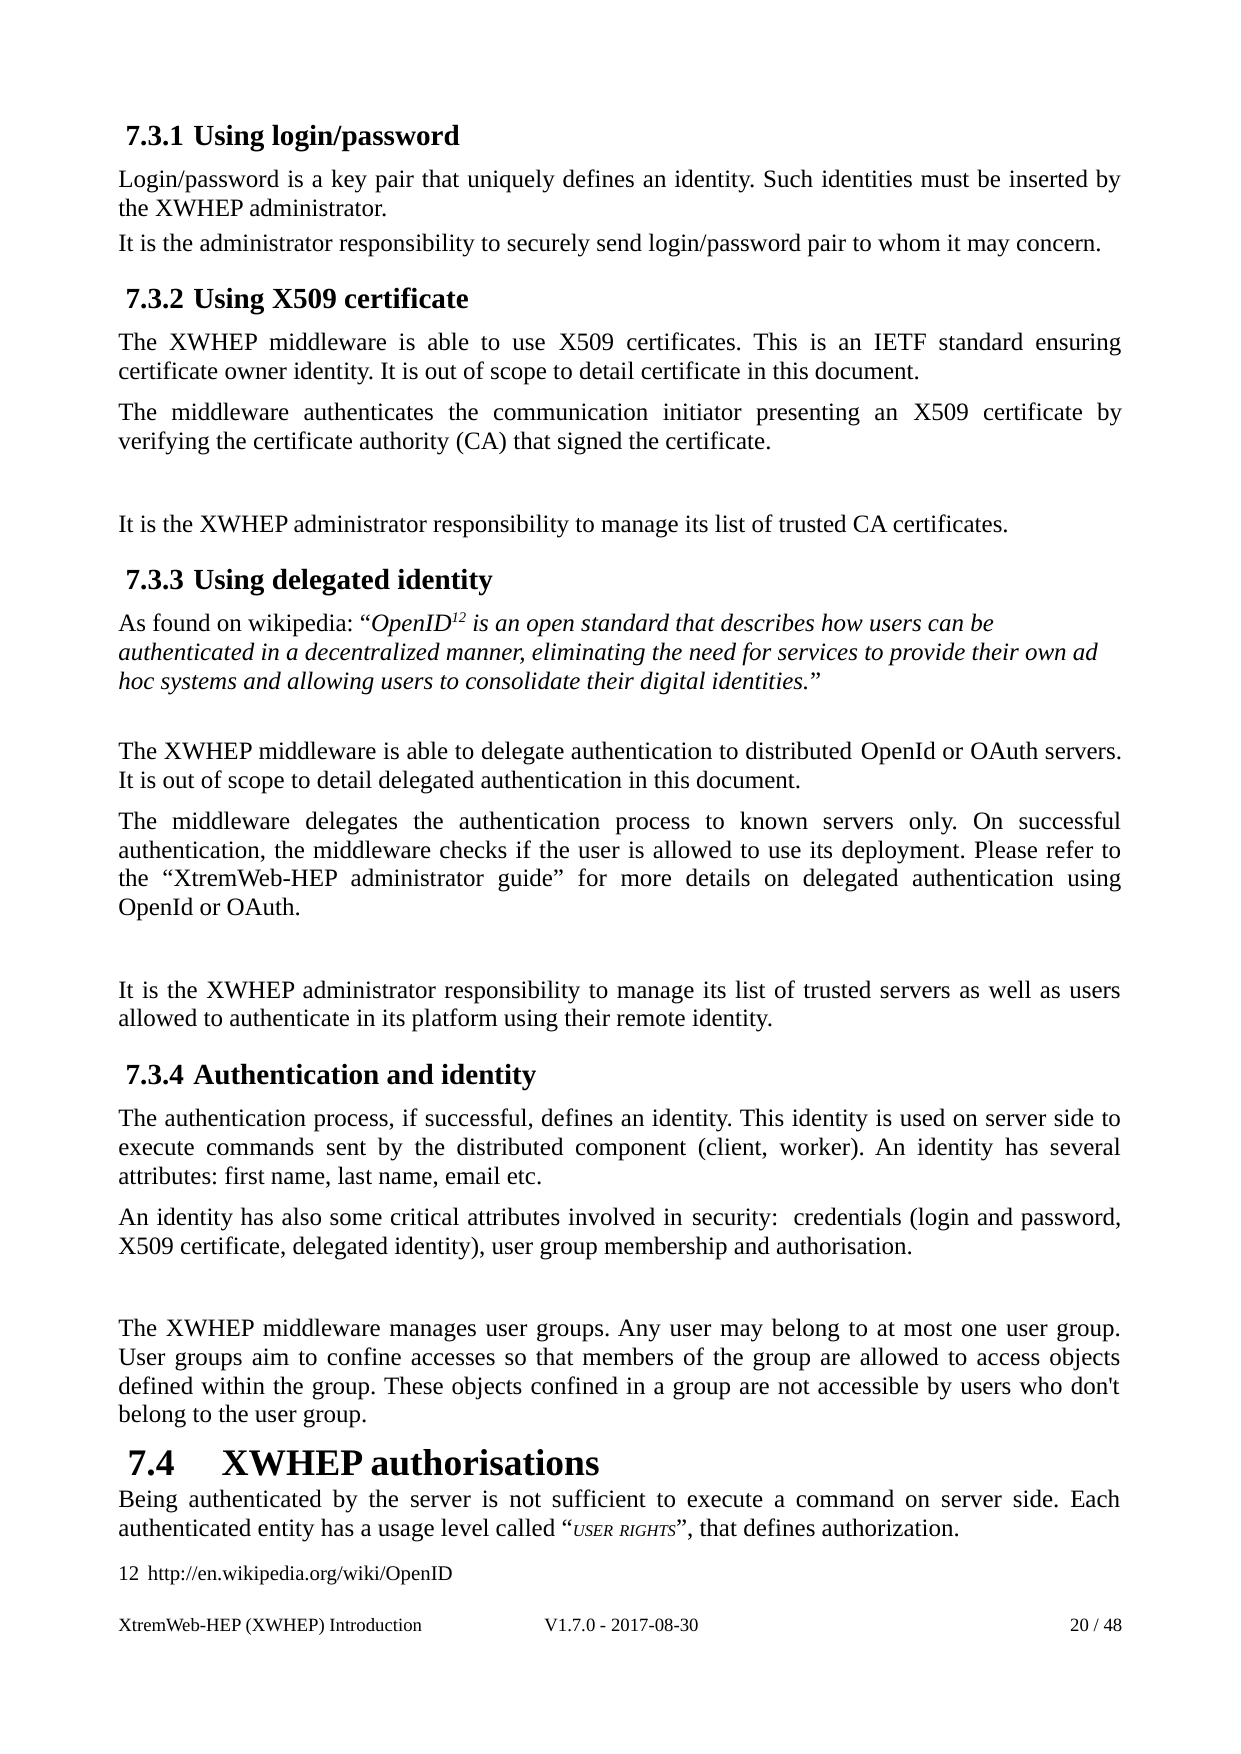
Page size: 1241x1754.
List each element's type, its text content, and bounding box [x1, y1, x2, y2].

subtitle Authentication and identity [118, 1057, 1122, 1091]
text The XWHEP middleware is able to delegate authentication to distributed OpenId or OAuth servers. It is out of scope to detail delegated authentication in this document. [118, 736, 1122, 793]
text The authentication process, if successful, defines an identity. This identity is used on server side to execute commands sent by the distributed component (client, worker). An identity has several attributes: first name, last name, email etc. [118, 1103, 1122, 1189]
text The middleware authenticates the communication initiator presenting an X509 certificate by verifying the certificate authority (CA) that signed the certificate. [118, 397, 1122, 455]
text Login/password is a key pair that uniquely defines an identity. Such identities must be inserted by the XWHEP administrator. [118, 164, 1122, 222]
text As found on wikipedia: “OpenID is an open standard that describes how users can be authenticated in a decentralized manner, eliminating the need for services to provide their own ad hoc systems and allowing users to consolidate their digital identities.” [118, 608, 1122, 695]
text The XWHEP middleware manages user groups. Any user may belong to at most one user group. User groups aim to confine accesses so that members of the group are allowed to access objects defined within the group. These objects confined in a group are not accessible by users who don't belong to the user group. [118, 1313, 1122, 1428]
text The middleware delegates the authentication process to known servers only. On successful authentication, the middleware checks if the user is allowed to use its deployment. Please refer to the “XtremWeb-HEP administrator guide” for more details on delegated authentication using OpenId or OAuth. [118, 806, 1122, 921]
text The XWHEP middleware is able to use X509 certificates. This is an IETF standard ensuring certificate owner identity. It is out of scope to detail certificate in this document. [118, 327, 1122, 385]
subtitle Using login/password [118, 118, 1122, 152]
subtitle Using X509 certificate [118, 281, 1122, 315]
subtitle XWHEP authorisations [118, 1441, 1122, 1484]
text Being authenticated by the server is not sufficient to execute a command on server side. Each authenticated entity has a usage level called “user rights”, that defines authorization. [118, 1484, 1122, 1541]
subtitle Using delegated identity [118, 562, 1122, 596]
text It is the administrator responsibility to securely send login/password pair to whom it may concern. [118, 228, 1122, 256]
text An identity has also some critical attributes involved in security: credentials (login and password, X509 certificate, delegated identity), user group membership and authorisation. [118, 1202, 1122, 1259]
text It is the XWHEP administrator responsibility to manage its list of trusted servers as well as users allowed to authenticate in its platform using their remote identity. [118, 975, 1122, 1032]
text http://en.wikipedia.org/wiki/OpenID [118, 1561, 1122, 1585]
text It is the XWHEP administrator responsibility to manage its list of trusted CA certificates. [118, 509, 1122, 537]
